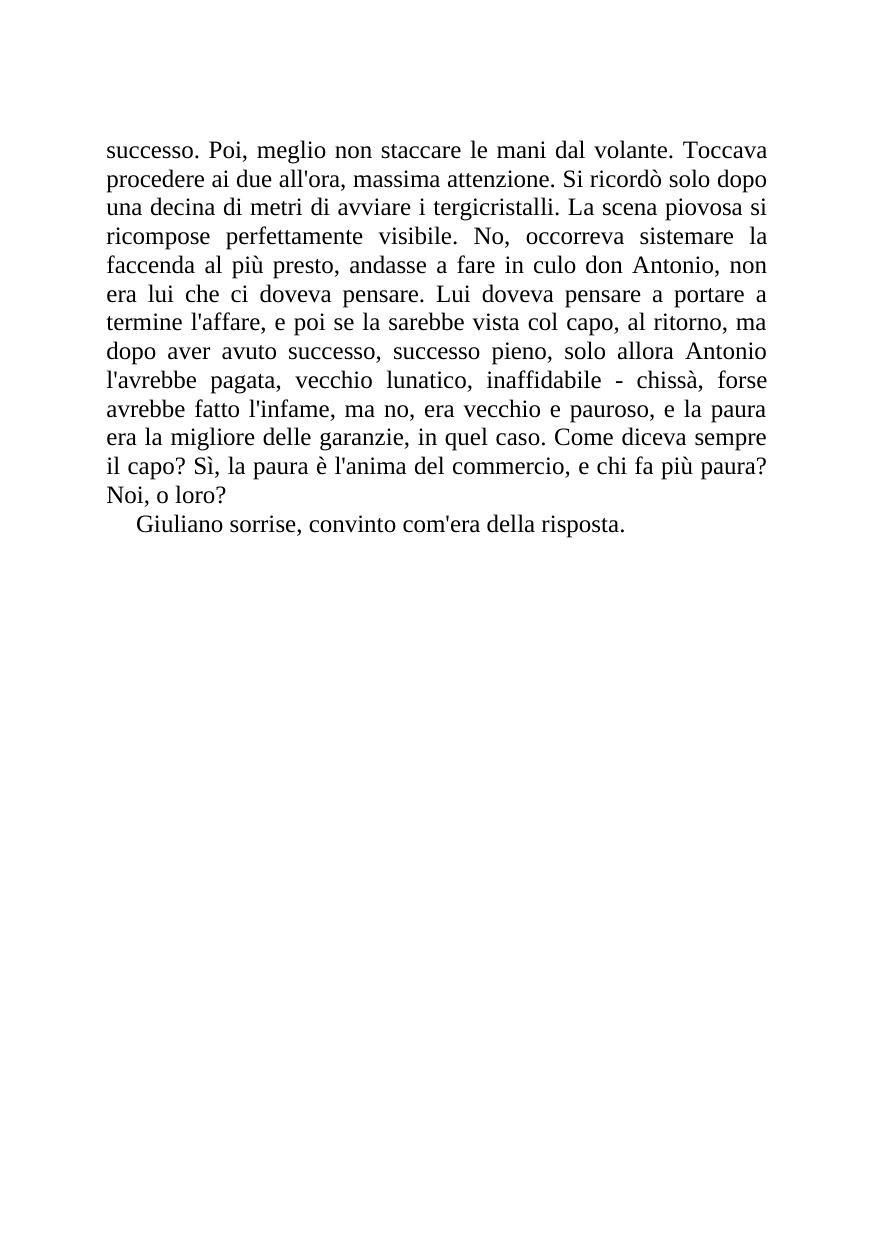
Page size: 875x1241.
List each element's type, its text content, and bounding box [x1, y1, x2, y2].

text Giuliano sorrise, convinto com'era della risposta. [106, 509, 768, 537]
text successo. Poi, meglio non staccare le mani dal volante. Toccava procedere ai due all'ora, massima attenzione. Si ricordò solo dopo una decina di metri di avviare i tergicristalli. La scena piovosa si ricompose perfettamente visibile. No, occorreva sistemare la faccenda al più presto, andasse a fare in culo don Antonio, non era lui che ci doveva pensare. Lui doveva pensare a portare a termine l'affare, e poi se la sarebbe vista col capo, al ritorno, ma dopo aver avuto successo, successo pieno, solo allora Antonio l'avrebbe pagata, vecchio lunatico, inaffidabile - chissà, forse avrebbe fatto l'infame, ma no, era vecchio e pauroso, e la paura era la migliore delle garanzie, in quel caso. Come diceva sempre il capo? Sì, la paura è l'anima del commercio, e chi fa più paura? Noi, o loro? [106, 135, 768, 509]
